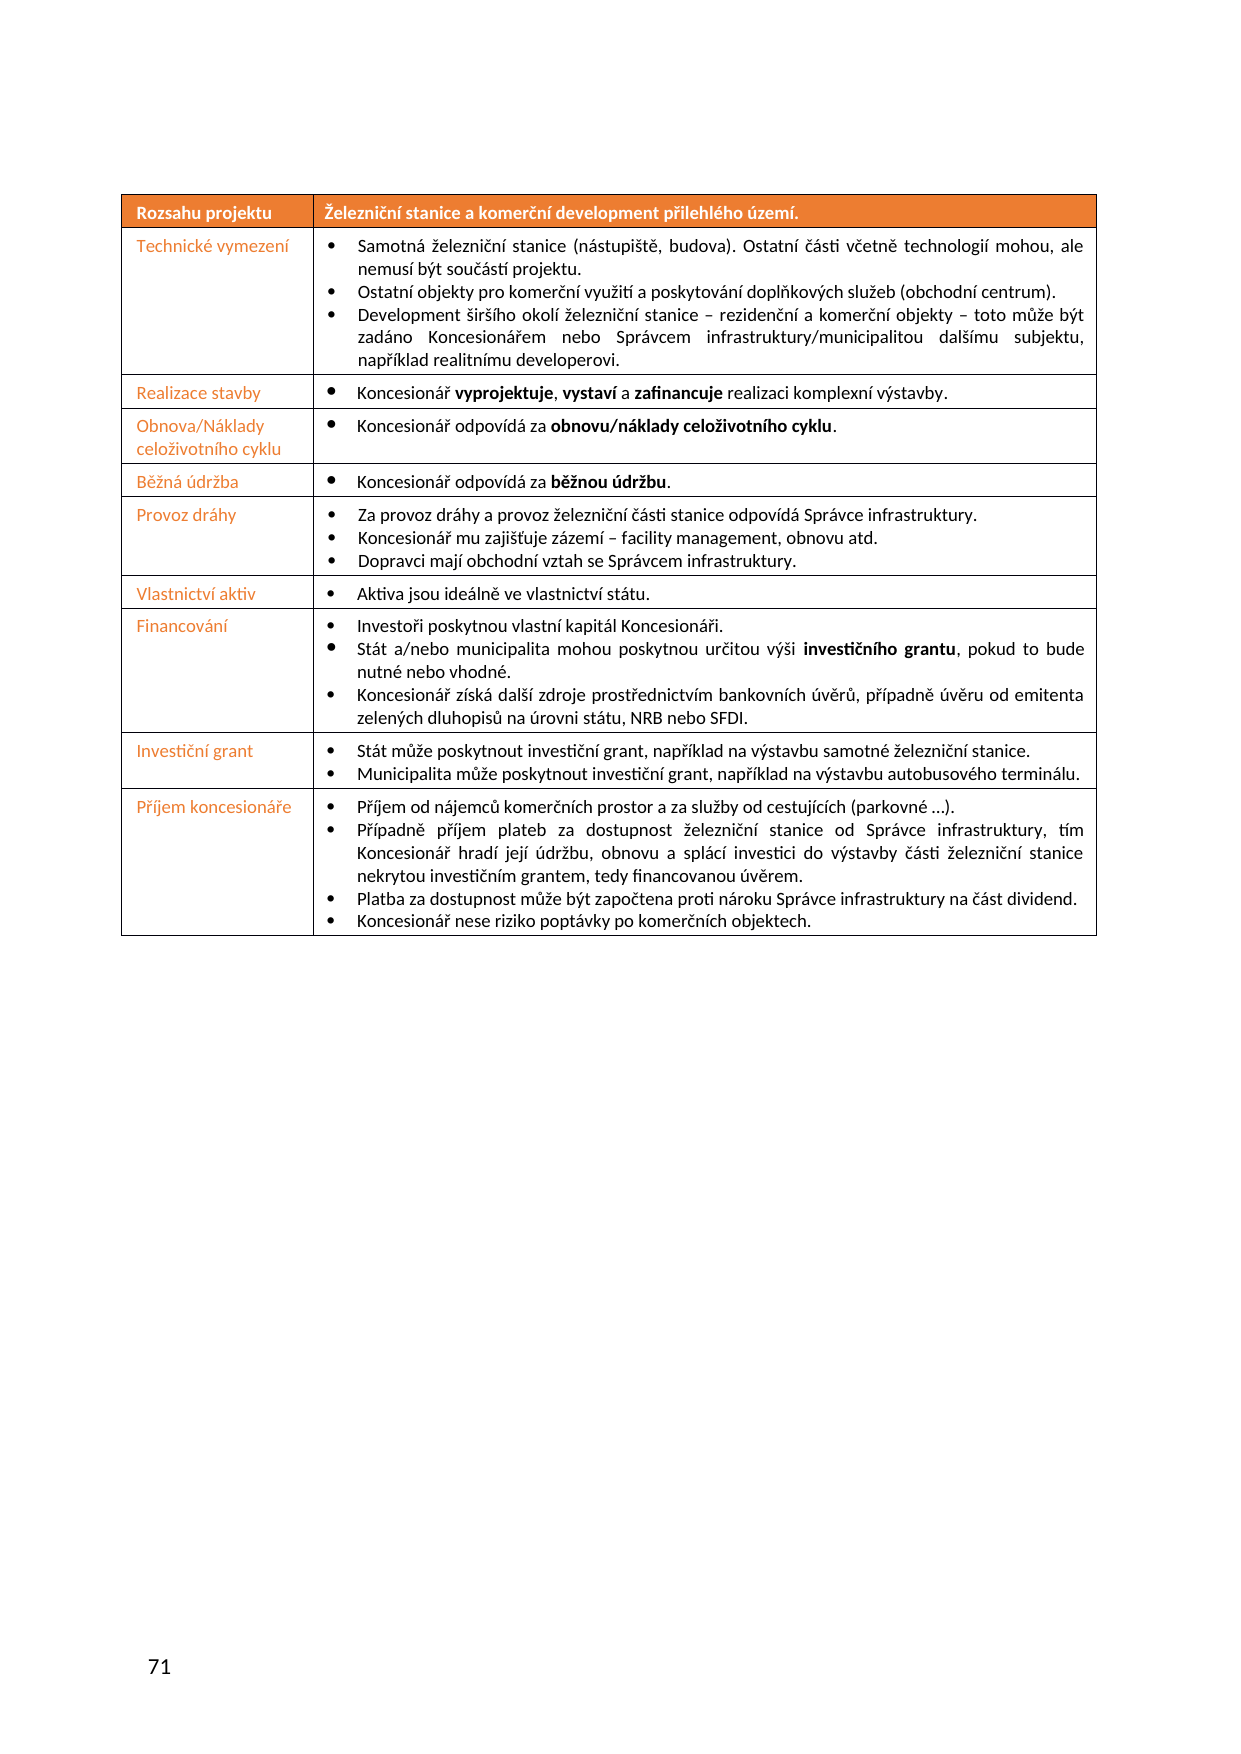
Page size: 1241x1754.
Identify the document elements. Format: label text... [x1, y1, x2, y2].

table_cell Koncesionář vyprojektuje, vystaví a zafinancuje realizaci komplexní výstavby. [314, 375, 1096, 407]
table_cell Stát může poskytnout investiční grant, například na výstavbu samotné železniční stanice. Municipalita může poskytnout investiční grant, například na výstavbu autobusového terminálu. [314, 733, 1096, 788]
table_cell Za provoz dráhy a provoz železniční části stanice odpovídá Správce infrastruktury. Koncesionář mu zajišťuje zázemí – facility management, obnovu atd. Dopravci mají obchodní vztah se Správcem infrastruktury. [314, 497, 1096, 575]
table_cell Investiční grant [122, 733, 313, 788]
table_cell Technické vymezení [122, 228, 313, 374]
table_cell Samotná železniční stanice (nástupiště, budova). Ostatní části včetně technologií mohou, ale nemusí být součástí projektu. Ostatní objekty pro komerční využití a poskytování doplňkových služeb (obchodní centrum). Development širšího okolí železniční stanice – rezidenční a komerční objekty – toto může být zadáno Koncesionářem nebo Správcem infrastruktury/municipalitou dalšímu subjektu, například realitnímu developerovi. [314, 228, 1096, 374]
table_cell Financování [122, 609, 313, 732]
table_cell Koncesionář odpovídá za obnovu/náklady celoživotního cyklu. [314, 409, 1096, 463]
table_cell Obnova/Náklady celoživotního cyklu [122, 409, 313, 463]
table_cell Provoz dráhy [122, 497, 313, 575]
table_cell Běžná údržba [122, 464, 313, 496]
table_cell Investoři poskytnou vlastní kapitál Koncesionáři. Stát a/nebo municipalita mohou poskytnou určitou výši investičního grantu, pokud to bude nutné nebo vhodné. Koncesionář získá další zdroje prostřednictvím bankovních úvěrů, případně úvěru od emitenta zelených dluhopisů na úrovni státu, NRB nebo SFDI. [314, 609, 1096, 732]
table_cell Příjem koncesionáře [122, 789, 313, 935]
table_header Železniční stanice a komerční development přilehlého území. [314, 195, 1096, 227]
table_header Rozsahu projektu [122, 195, 313, 227]
table_cell Koncesionář odpovídá za běžnou údržbu. [314, 464, 1096, 496]
table_cell Realizace stavby [122, 375, 313, 407]
table_cell Aktiva jsou ideálně ve vlastnictví státu. [314, 576, 1096, 608]
table_cell Vlastnictví aktiv [122, 576, 313, 608]
table_cell Příjem od nájemců komerčních prostor a za služby od cestujících (parkovné …). Případně příjem plateb za dostupnost železniční stanice od Správce infrastruktury, tím Koncesionář hradí její údržbu, obnovu a splácí investici do výstavby části železniční stanice nekrytou investičním grantem, tedy financovanou úvěrem. Platba za dostupnost může být započtena proti nároku Správce infrastruktury na část dividend. Koncesionář nese riziko poptávky po komerčních objektech. [314, 789, 1096, 935]
